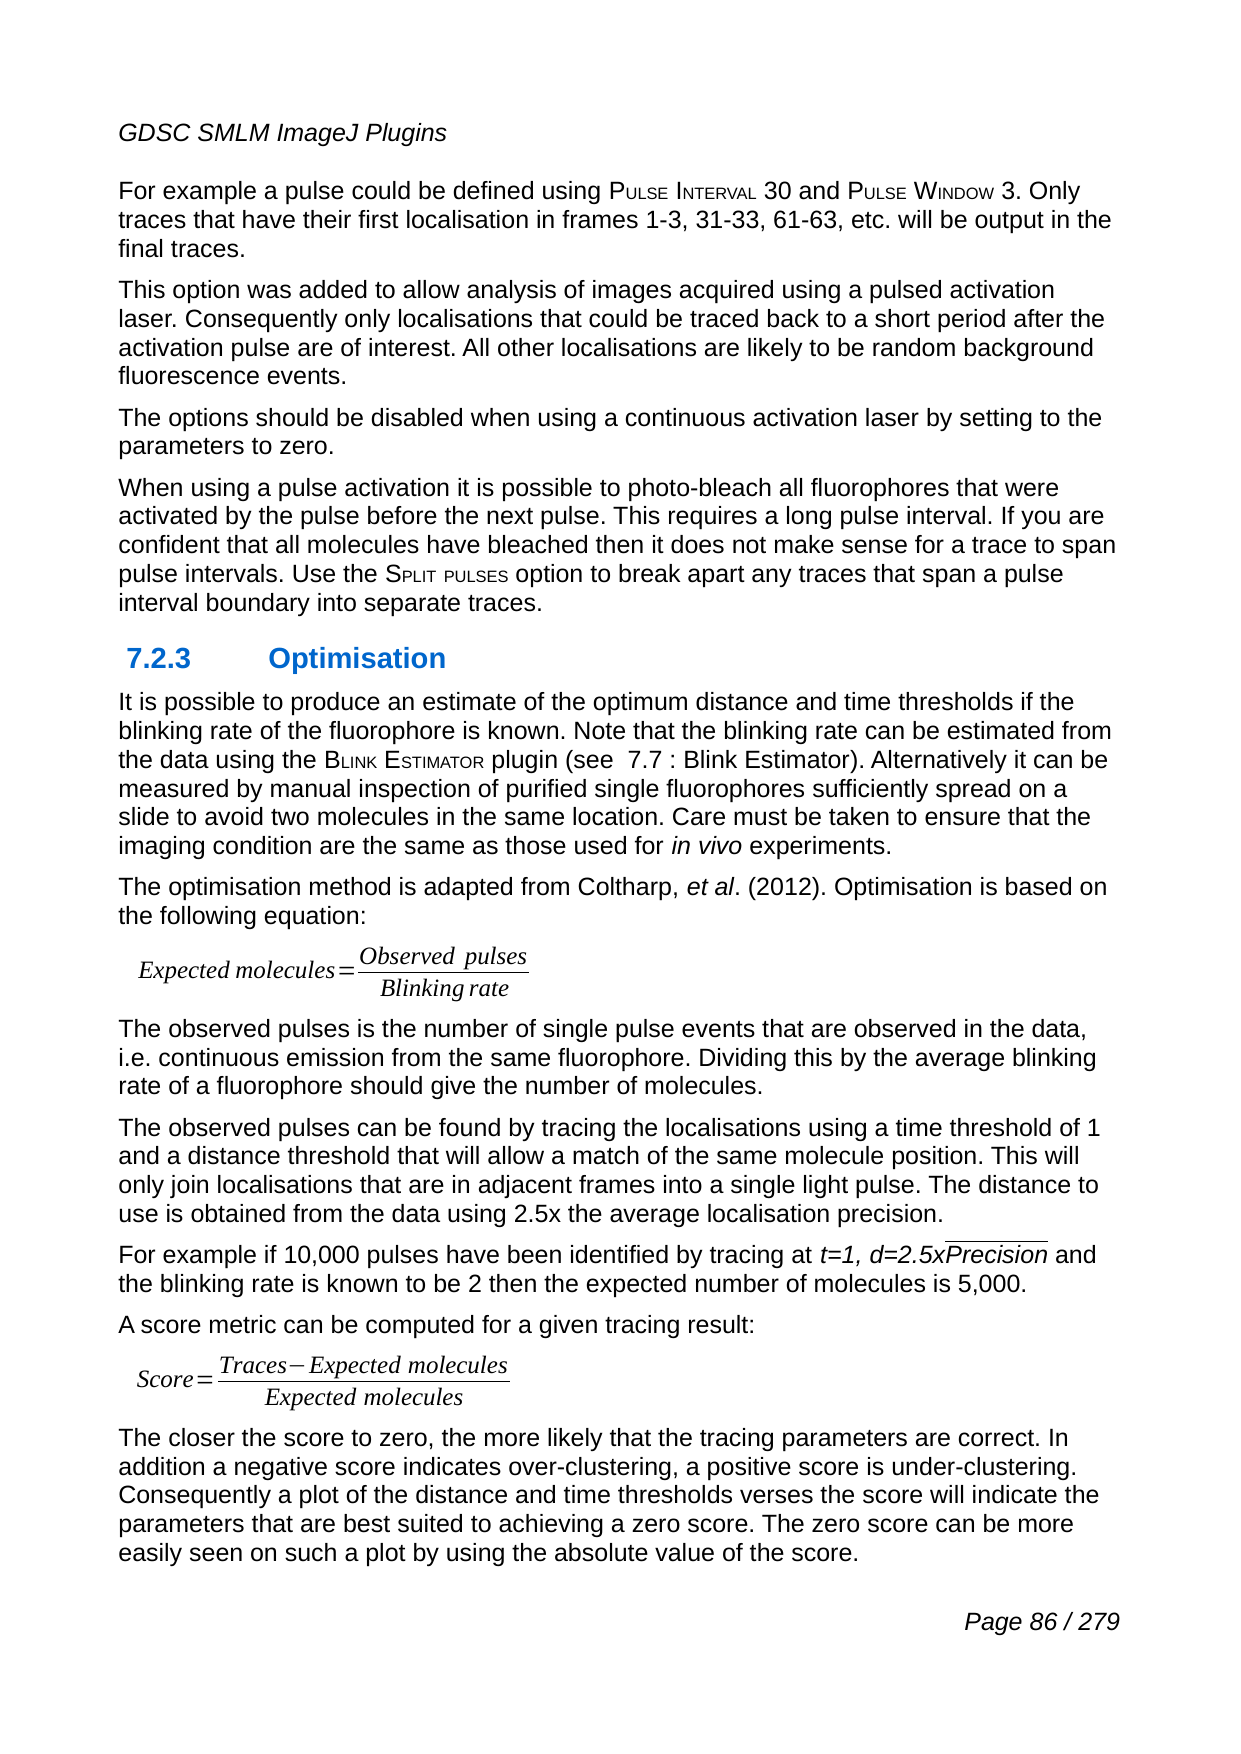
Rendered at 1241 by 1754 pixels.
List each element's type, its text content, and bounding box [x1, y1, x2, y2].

text When using a pulse activation it is possible to photo-bleach all fluorophores that were activated by the pulse before the next pulse. This requires a long pulse interval. If you are confident that all molecules have bleached then it does not make sense for a trace to span pulse intervals. Use the Split pulses option to break apart any traces that span a pulse interval boundary into separate traces. [118, 473, 1122, 616]
subtitle Optimisation [118, 641, 1122, 675]
text The closer the score to zero, the more likely that the tracing parameters are correct. In addition a negative score indicates over-clustering, a positive score is under-clustering. Consequently a plot of the distance and time thresholds verses the score will indicate the parameters that are best suited to achieving a zero score. The zero score can be more easily seen on such a plot by using the absolute value of the score. [118, 1423, 1122, 1567]
text The observed pulses is the number of single pulse events that are observed in the data, i.e. continuous emission from the same fluorophore. Dividing this by the average blinking rate of a fluorophore should give the number of molecules. [118, 1014, 1122, 1100]
text This option was added to allow analysis of images acquired using a pulsed activation laser. Consequently only localisations that could be traced back to a short period after the activation pulse are of interest. All other localisations are likely to be random background fluorescence events. [118, 275, 1122, 390]
text The options should be disabled when using a continuous activation laser by setting to the parameters to zero. [118, 403, 1122, 460]
text It is possible to produce an estimate of the optimum distance and time thresholds if the blinking rate of the fluorophore is known. Note that the blinking rate can be estimated from the data using the Blink Estimator plugin (see 7.7: Blink Estimator). Alternatively it can be measured by manual inspection of purified single fluorophores sufficiently spread on a slide to avoid two molecules in the same location. Care must be taken to ensure that the imaging condition are the same as those used for in vivo experiments. [118, 687, 1122, 860]
text A score metric can be computed for a given tracing result: [118, 1310, 1122, 1339]
text For example if 10,000 pulses have been identified by tracing at t=1, d=2.5xPrecision and the blinking rate is known to be 2 then the expected number of molecules is 5,000. [118, 1240, 1122, 1298]
text For example a pulse could be defined using Pulse Interval 30 and Pulse Window 3. Only traces that have their first localisation in frames 1-3, 31-33, 61-63, etc. will be output in the final traces. [118, 176, 1122, 263]
text The observed pulses can be found by tracing the localisations using a time threshold of 1 and a distance threshold that will allow a match of the same molecule position. This will only join localisations that are in adjacent frames into a single light pulse. The distance to use is obtained from the data using 2.5x the average localisation precision. [118, 1113, 1122, 1228]
text The optimisation method is adapted from Coltharp, et al. (2012). Optimisation is based on the following equation: [118, 872, 1122, 930]
